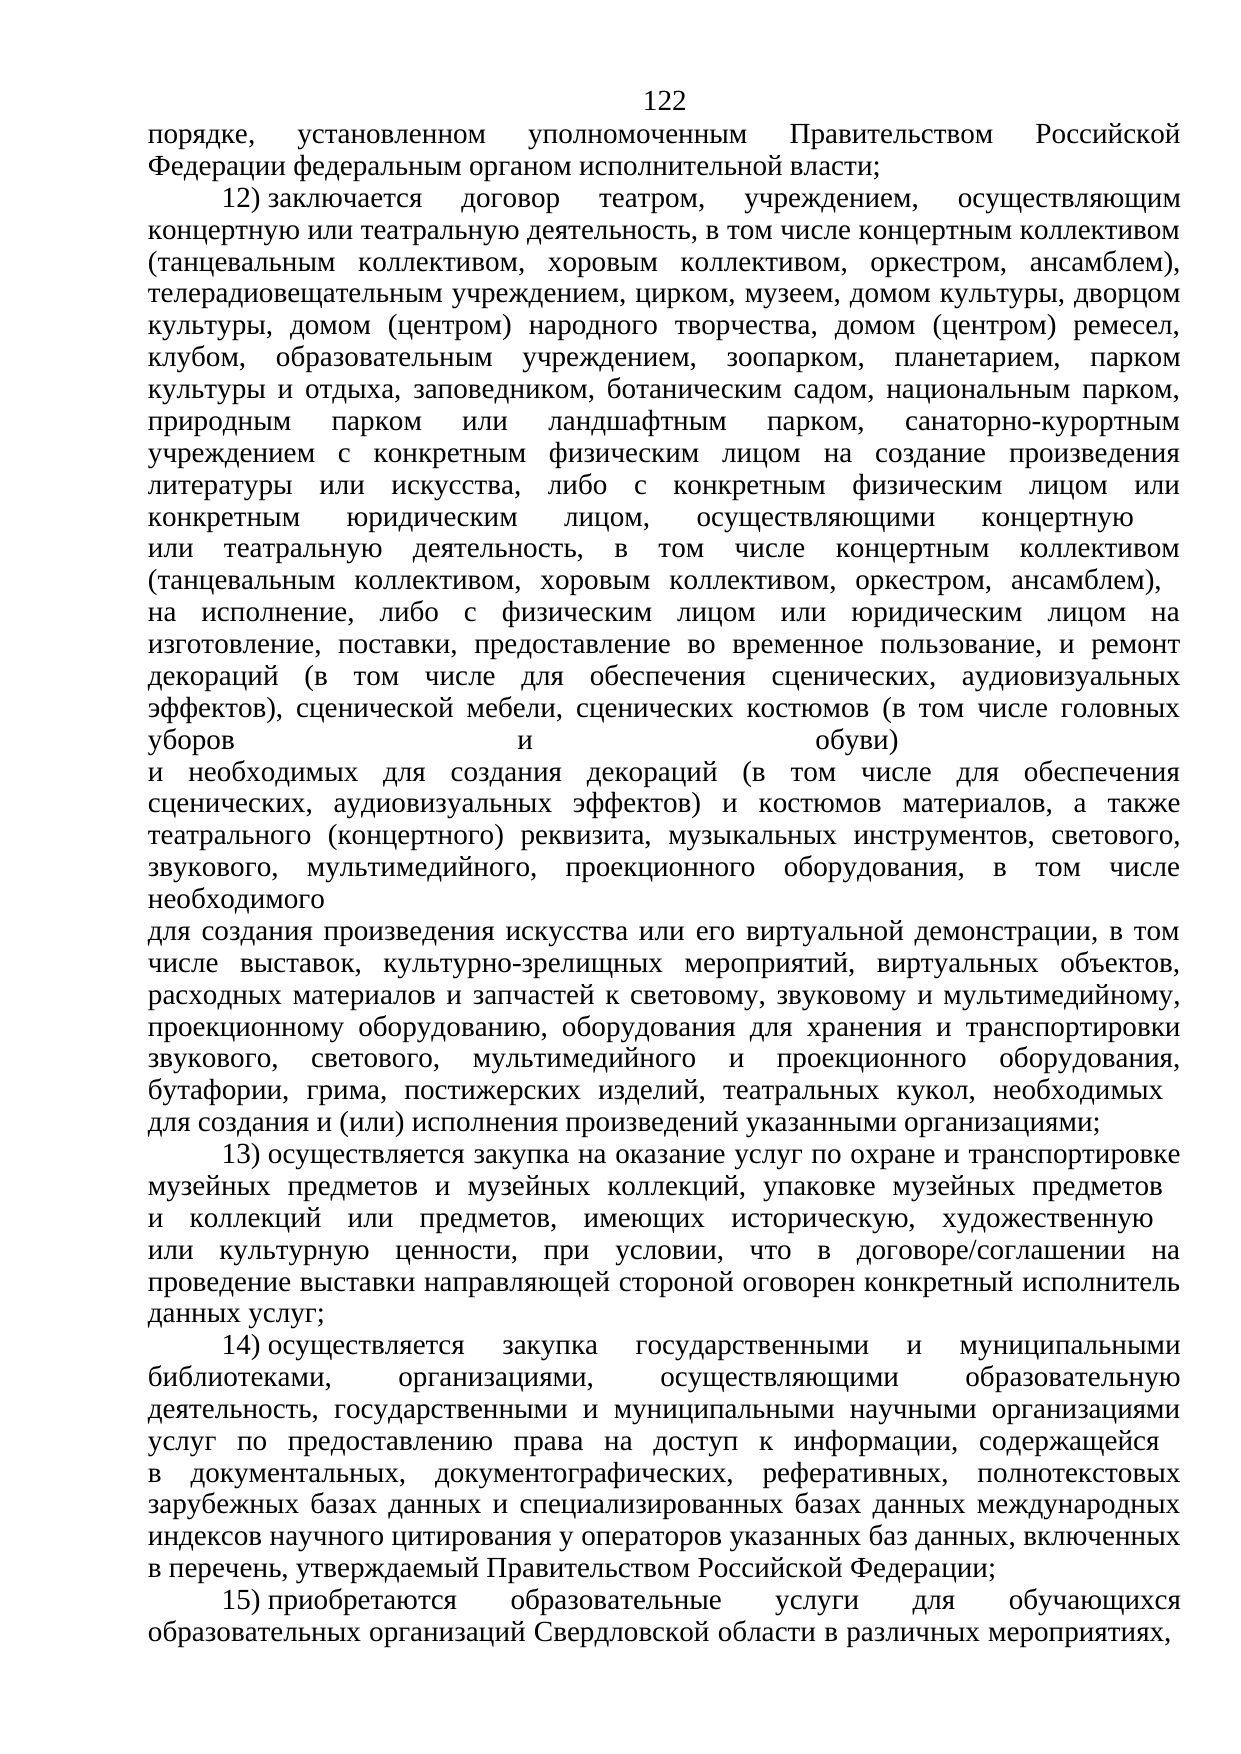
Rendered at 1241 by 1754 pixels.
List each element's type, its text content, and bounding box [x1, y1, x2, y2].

text 12) заключается договор театром, учреждением, осуществляющим концертную или театральную деятельность, в том числе концертным коллективом (танцевальным коллективом, хоровым коллективом, оркестром, ансамблем), телерадиовещательным учреждением, цирком, музеем, домом культуры, дворцом культуры, домом (центром) народного творчества, домом (центром) ремесел, клубом, образовательным учреждением, зоопарком, планетарием, парком культуры и отдыха, заповедником, ботаническим садом, национальным парком, природным парком или ландшафтным парком, санаторно-курортным учреждением с конкретным физическим лицом на создание произведения литературы или искусства, либо с конкретным физическим лицом или конкретным юридическим лицом, осуществляющими концертную или театральную деятельность, в том числе концертным коллективом (танцевальным коллективом, хоровым коллективом, оркестром, ансамблем), на исполнение, либо с физическим лицом или юридическим лицом на изготовление, поставки, предоставление во временное пользование, и ремонт декораций (в том числе для обеспечения сценических, аудиовизуальных эффектов), сценической мебели, сценических костюмов (в том числе головных уборов и обуви) и необходимых для создания декораций (в том числе для обеспечения сценических, аудиовизуальных эффектов) и костюмов материалов, а также театрального (концертного) реквизита, музыкальных инструментов, светового, звукового, мультимедийного, проекционного оборудования, в том числе необходимого для создания произведения искусства или его виртуальной демонстрации, в том числе выставок, культурно-зрелищных мероприятий, виртуальных объектов, расходных материалов и запчастей к световому, звуковому и мультимедийному, проекционному оборудованию, оборудования для хранения и транспортировки звукового, светового, мультимедийного и проекционного оборудования, бутафории, грима, постижерских изделий, театральных кукол, необходимых для создания и (или) исполнения произведений указанными организациями; [148, 182, 1181, 1138]
text порядке, установленном уполномоченным Правительством Российской Федерации федеральным органом исполнительной власти; [148, 118, 1181, 182]
text 15) приобретаются образовательные услуги для обучающихся образовательных организаций Свердловской области в различных мероприятиях, [148, 1584, 1181, 1648]
text 14) осуществляется закупка государственными и муниципальными библиотеками, организациями, осуществляющими образовательную деятельность, государственными и муниципальными научными организациями услуг по предоставлению права на доступ к информации, содержащейся в документальных, документографических, реферативных, полнотекстовых зарубежных базах данных и специализированных базах данных международных индексов научного цитирования у операторов указанных баз данных, включенных в перечень, утверждаемый Правительством Российской Федерации; [148, 1329, 1181, 1584]
text 13) осуществляется закупка на оказание услуг по охране и транспортировке музейных предметов и музейных коллекций, упаковке музейных предметов и коллекций или предметов, имеющих историческую, художественную или культурную ценности, при условии, что в договоре/соглашении на проведение выставки направляющей стороной оговорен конкретный исполнитель данных услуг; [148, 1138, 1181, 1329]
